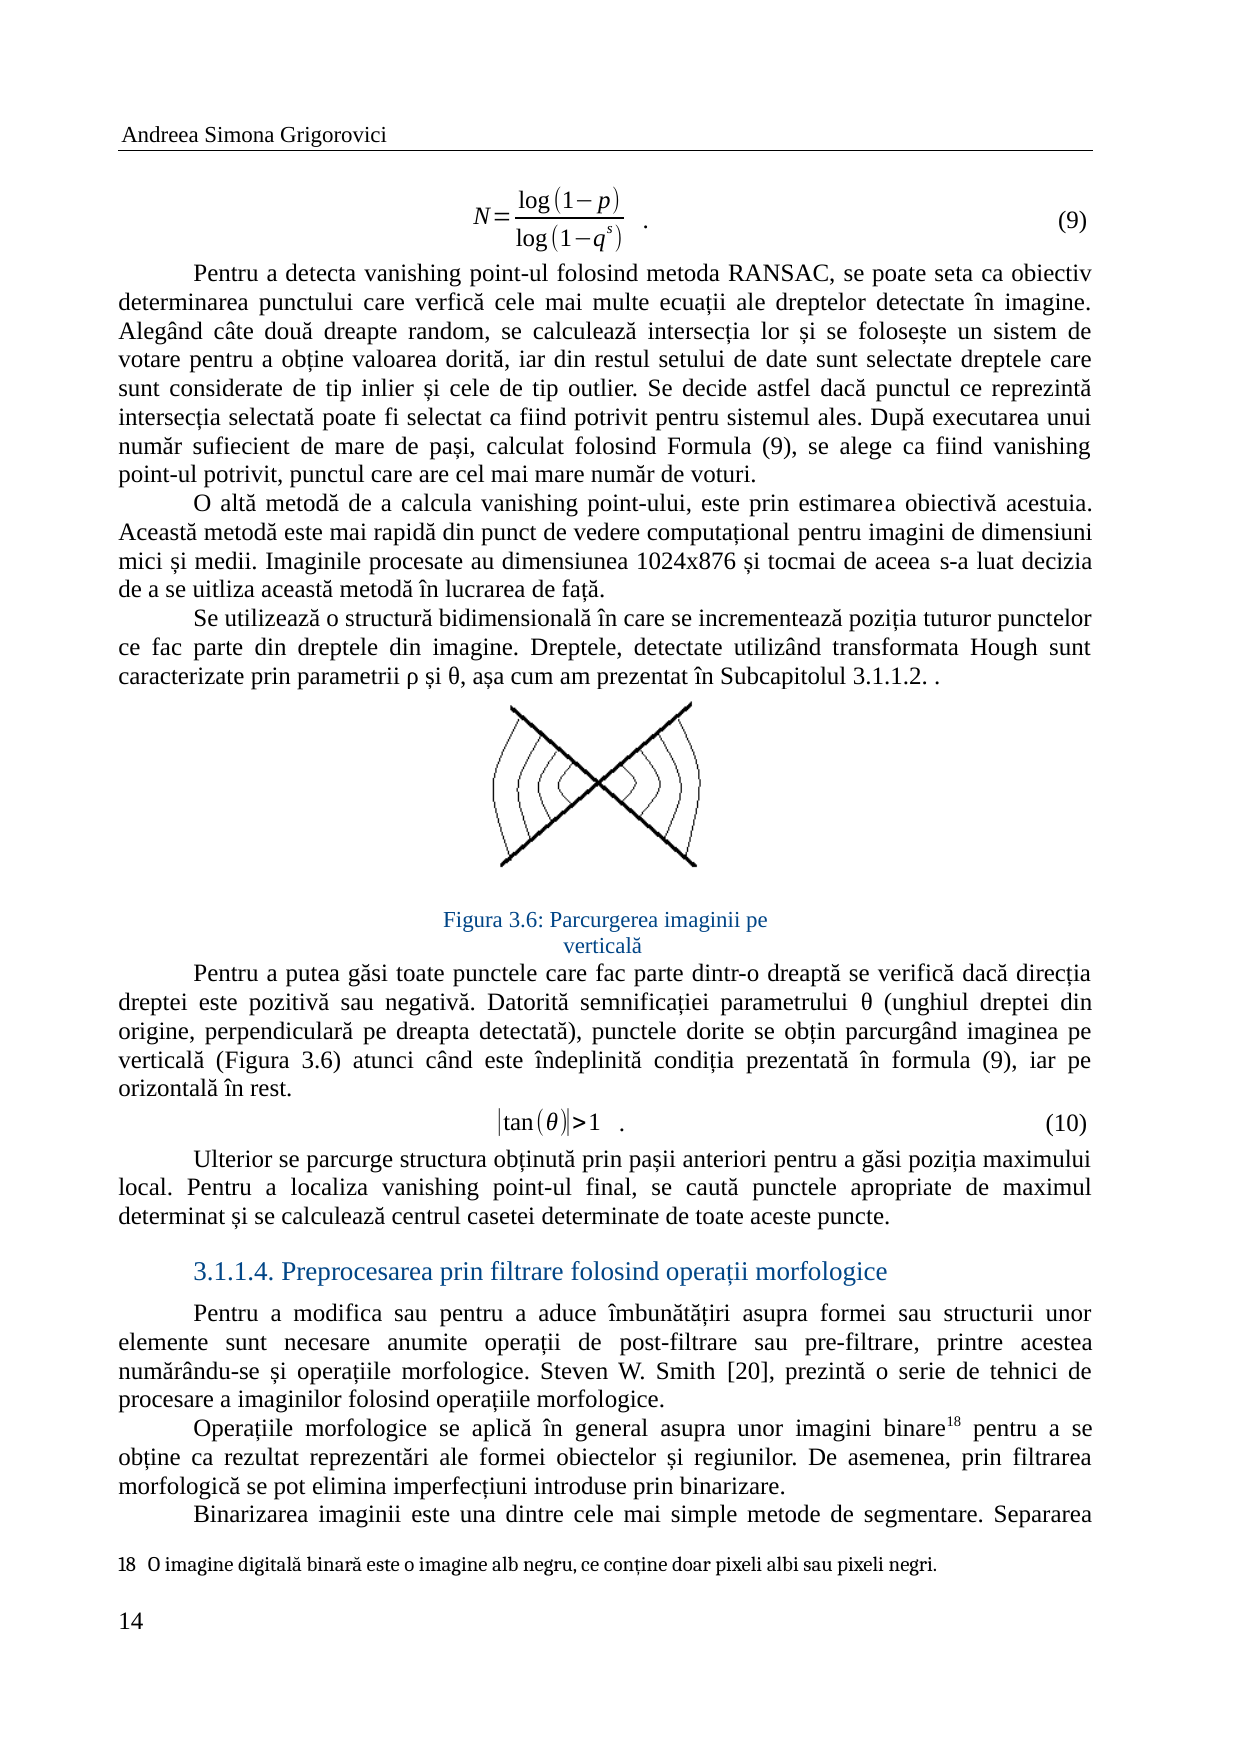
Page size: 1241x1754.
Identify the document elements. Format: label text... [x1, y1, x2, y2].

table_header (10) [984, 1102, 1093, 1144]
text Pentru a modifica sau pentru a aduce îmbunătățiri asupra formei sau structurii unor elemente sunt necesare anumite operații de post-filtrare sau pre-filtrare, printre acestea numărându-se și operațiile morfologice. Steven W. Smith [20], prezintă o serie de tehnici de procesare a imaginilor folosind operațiile morfologice. [118, 1298, 1093, 1413]
text O imagine digitală binară este o imagine alb negru, ce conține doar pixeli albi sau pixeli negri. [118, 1553, 1093, 1577]
text Se utilizează o structură bidimensională în care se incrementează poziția tuturor punctelor ce fac parte din dreptele din imagine. Dreptele, detectate utilizând transformata Hough sunt caracterizate prin parametrii ρ și θ, așa cum am prezentat în Subcapitolul 3.1.1.2. [118, 603, 1093, 689]
table_header . [118, 1102, 984, 1144]
text Pentru a putea găsi toate punctele care fac parte dintr-o dreaptă se verifică dacă direcția dreptei este pozitivă sau negativă. Datorită semnificației parametrului θ (unghiul dreptei din origine, perpendiculară pe dreapta detectată), punctele dorite se obțin parcurgând imaginea pe verticală (Figura 3.6) atunci când este îndeplinită condiția prezentată în formula (9), iar pe orizontală în rest. [118, 901, 1093, 1102]
text Figura 3.6: Parcurgerea imaginii pe verticală [405, 901, 806, 958]
text O altă metodă de a calcula vanishing point-ului, este prin estimarea obiectivă acestuia. Această metodă este mai rapidă din punct de vedere computațional pentru imagini de dimensiuni mici și medii. Imaginile procesate au dimensiunea 1024x876 și tocmai de aceea s-a luat decizia de a se uitliza această metodă în lucrarea de față. [118, 488, 1093, 603]
text Operațiile morfologice se aplică în general asupra unor imagini binare pentru a se obține ca rezultat reprezentări ale formei obiectelor și regiunilor. De asemenea, prin filtrarea morfologică se pot elimina imperfecțiuni introduse prin binarizare. [118, 1413, 1093, 1499]
text Binarizarea imaginii este una dintre cele mai simple metode de segmentare. Separarea [118, 1499, 1093, 1528]
subtitle Preprocesarea prin filtrare folosind operații morfologice [193, 1255, 1093, 1286]
table_header . [118, 180, 984, 258]
text Pentru a detecta vanishing point-ul folosind metoda RANSAC, se poate seta ca obiectiv determinarea punctului care verfică cele mai multe ecuații ale dreptelor detectate în imagine. Alegând câte două dreapte random, se calculează intersecția lor și se folosește un sistem de votare pentru a obține valoarea dorită, iar din restul setului de date sunt selectate dreptele care sunt considerate de tip inlier și cele de tip outlier. Se decide astfel dacă punctul ce reprezintă intersecția selectată poate fi selectat ca fiind potrivit pentru sistemul ales. După executarea unui număr sufiecient de mare de pași, calculat folosind Formula (9), se alege ca fiind vanishing point-ul potrivit, punctul care are cel mai mare număr de voturi. [118, 258, 1093, 488]
picture [404, 689, 806, 901]
table_header (9) [984, 180, 1093, 258]
text Ulterior se parcurge structura obținută prin pașii anteriori pentru a găsi poziția maximului local. Pentru a localiza vanishing point-ul final, se caută punctele apropriate de maximul determinat și se calculează centrul casetei determinate de toate aceste puncte. [118, 1144, 1093, 1230]
